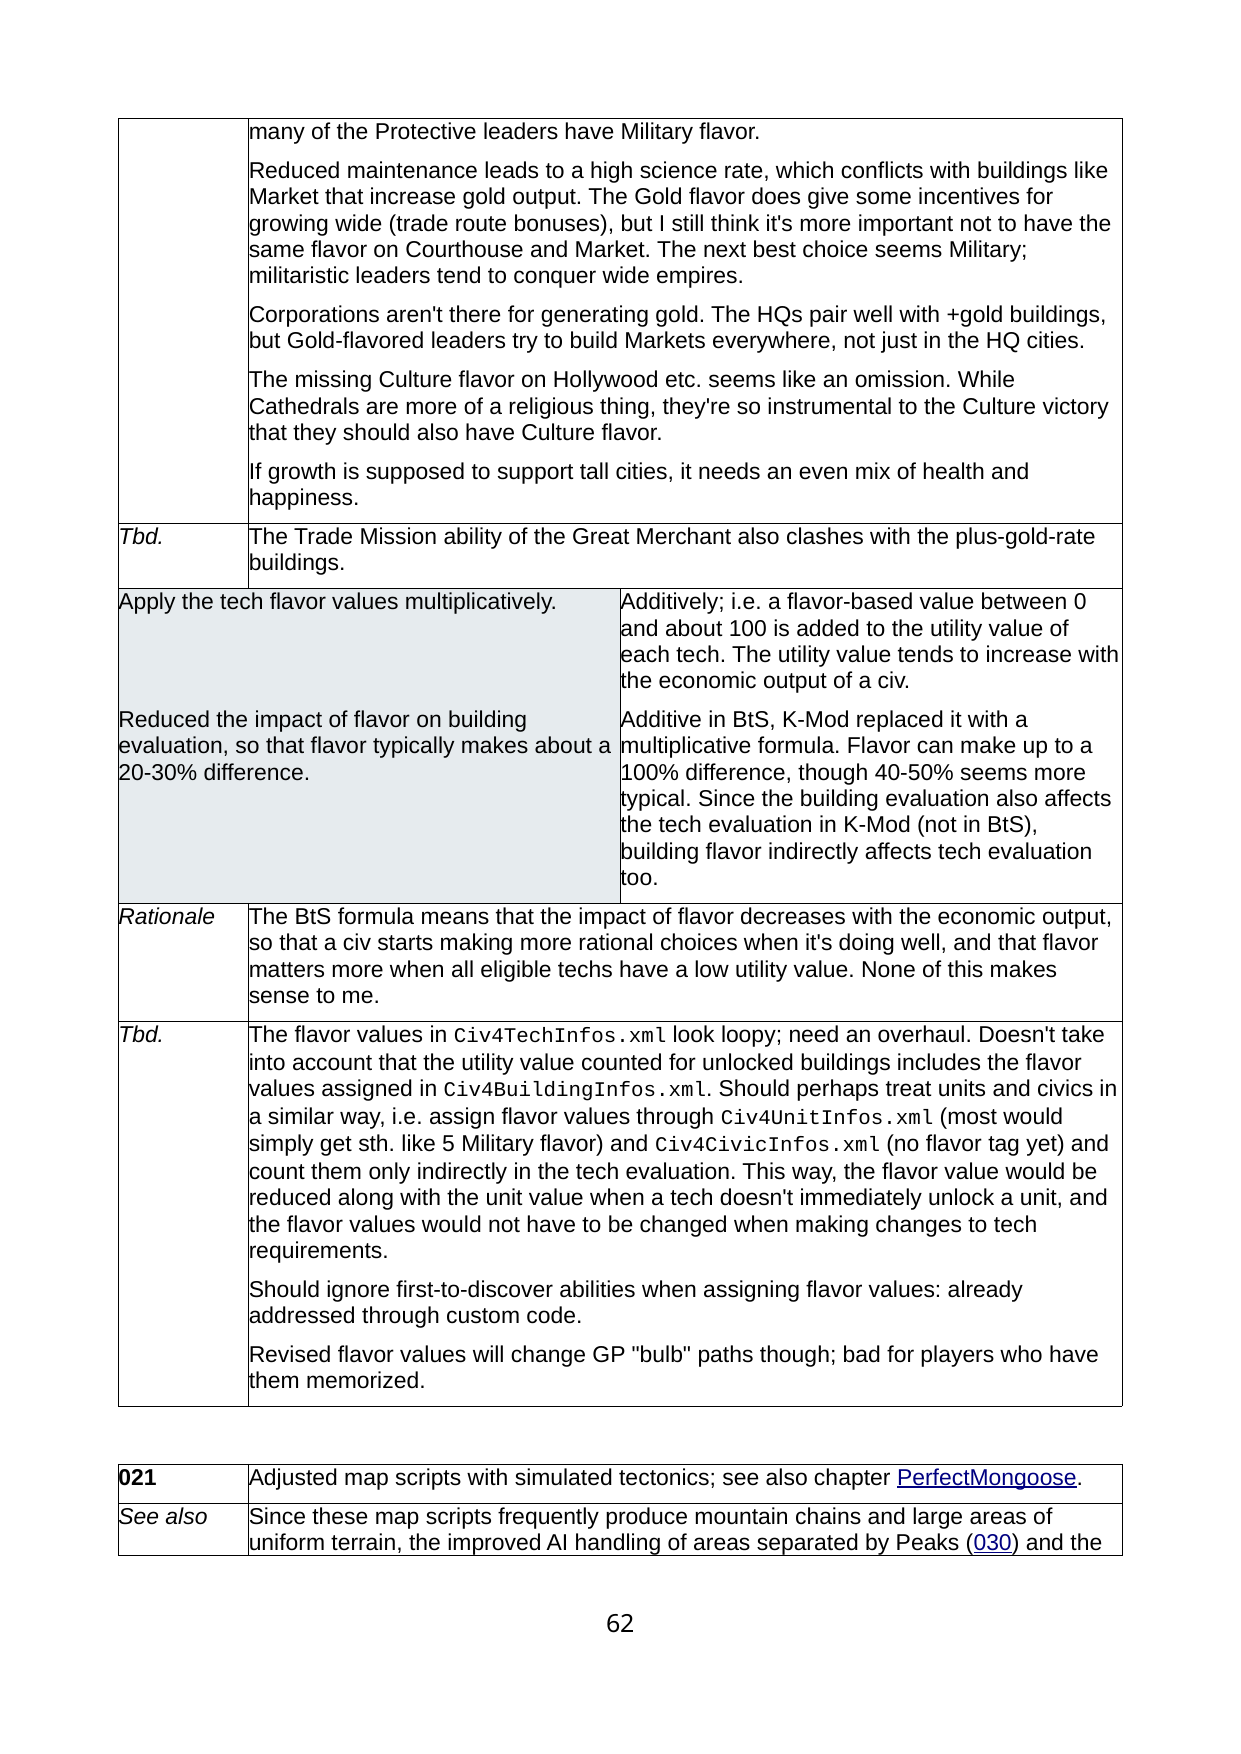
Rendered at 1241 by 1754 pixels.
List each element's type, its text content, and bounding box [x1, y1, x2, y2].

table_header Adjusted map scripts with simulated tectonics; see also chapter PerfectMongoose. [249, 1465, 1122, 1502]
table_cell See also [119, 1504, 248, 1555]
table_cell The flavor values in Civ4TechInfos.xml look loopy; need an overhaul. Doesn't take into account that the utility value counted for unlocked buildings includes the flavor values assigned in Civ4BuildingInfos.xml. Should perhaps treat units and civics in a similar way, i.e. assign flavor values through Civ4UnitInfos.xml (most would simply get sth. like 5 Military flavor) and Civ4CivicInfos.xml (no flavor tag yet) and count them only indirectly in the tech evaluation. This way, the flavor value would be reduced along with the unit value when a tech doesn't immediately unlock a unit, and the flavor values would not have to be changed when making changes to tech requirements. Should ignore first-to-discover abilities when assigning flavor values: already addressed through custom code. Revised flavor values will change GP "bulb" paths though; bad for players who have them memorized. [249, 1022, 1122, 1406]
table_cell Tbd. [119, 524, 248, 588]
table_cell Since these map scripts frequently produce mountain chains and large areas of uniform terrain, the improved AI handling of areas separated by Peaks (030) and the [249, 1504, 1122, 1555]
table_cell Rationale [119, 904, 248, 1021]
table_cell [119, 119, 248, 523]
table_cell Apply the tech flavor values multiplicatively. Reduced the impact of flavor on building evaluation, so that flavor typically makes about a 20-30% difference. [119, 589, 620, 903]
table_cell The BtS formula means that the impact of flavor decreases with the economic output, so that a civ starts making more rational choices when it's doing well, and that flavor matters more when all eligible techs have a low utility value. None of this makes sense to me. [249, 904, 1122, 1021]
table_cell Additively; i.e. a flavor-based value between 0 and about 100 is added to the utility value of each tech. The utility value tends to increase with the economic output of a civ. Additive in BtS, K-Mod replaced it with a multiplicative formula. Flavor can make up to a 100% difference, though 40-50% seems more typical. Since the building evaluation also affects the tech evaluation in K-Mod (not in BtS), building flavor indirectly affects tech evaluation too. [621, 589, 1122, 903]
table_cell The Trade Mission ability of the Great Merchant also clashes with the plus-gold-rate buildings. [249, 524, 1122, 588]
table_cell Tbd. [119, 1022, 248, 1406]
table_cell many of the Protective leaders have Military flavor. Reduced maintenance leads to a high science rate, which conflicts with buildings like Market that increase gold output. The Gold flavor does give some incentives for growing wide (trade route bonuses), but I still think it's more important not to have the same flavor on Courthouse and Market. The next best choice seems Military; militaristic leaders tend to conquer wide empires. Corporations aren't there for generating gold. The HQs pair well with +gold buildings, but Gold-flavored leaders try to build Markets everywhere, not just in the HQ cities. The missing Culture flavor on Hollywood etc. seems like an omission. While Cathedrals are more of a religious thing, they're so instrumental to the Culture victory that they should also have Culture flavor. If growth is supposed to support tall cities, it needs an even mix of health and happiness. [249, 119, 1122, 523]
table_header 021 [119, 1465, 248, 1502]
